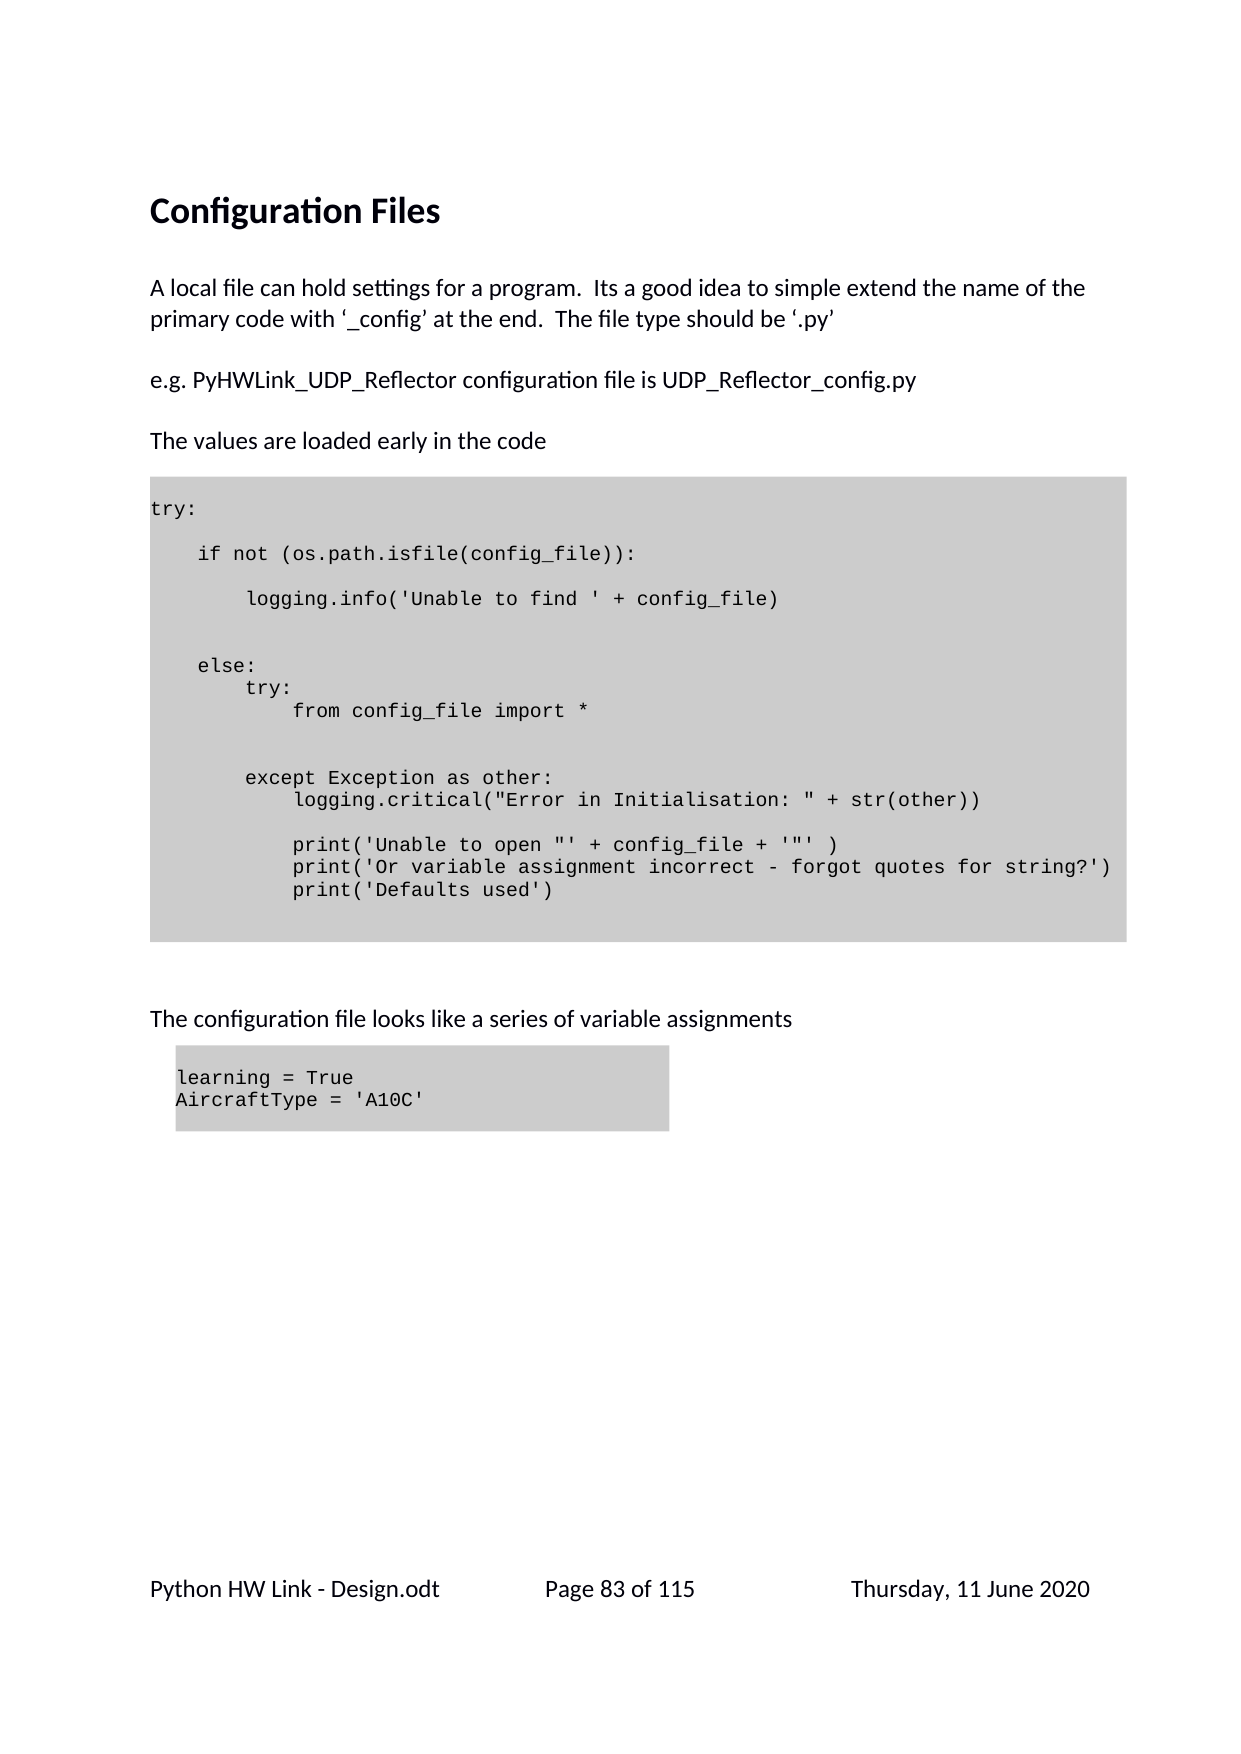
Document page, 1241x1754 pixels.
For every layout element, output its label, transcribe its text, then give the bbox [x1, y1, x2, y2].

subtitle Configuration Files [150, 187, 1090, 233]
text A local file can hold settings for a program. Its a good idea to simple extend the name of the primary code with ‘_config’ at the end. The file type should be ‘.py’ [150, 272, 1090, 333]
text The values are loaded early in the code [150, 425, 1090, 455]
text The configuration file looks like a series of variable assignments [150, 1003, 1090, 1034]
text e.g. PyHWLink_UDP_Reflector configuration file is UDP_Reflector_config.py [150, 364, 1090, 394]
